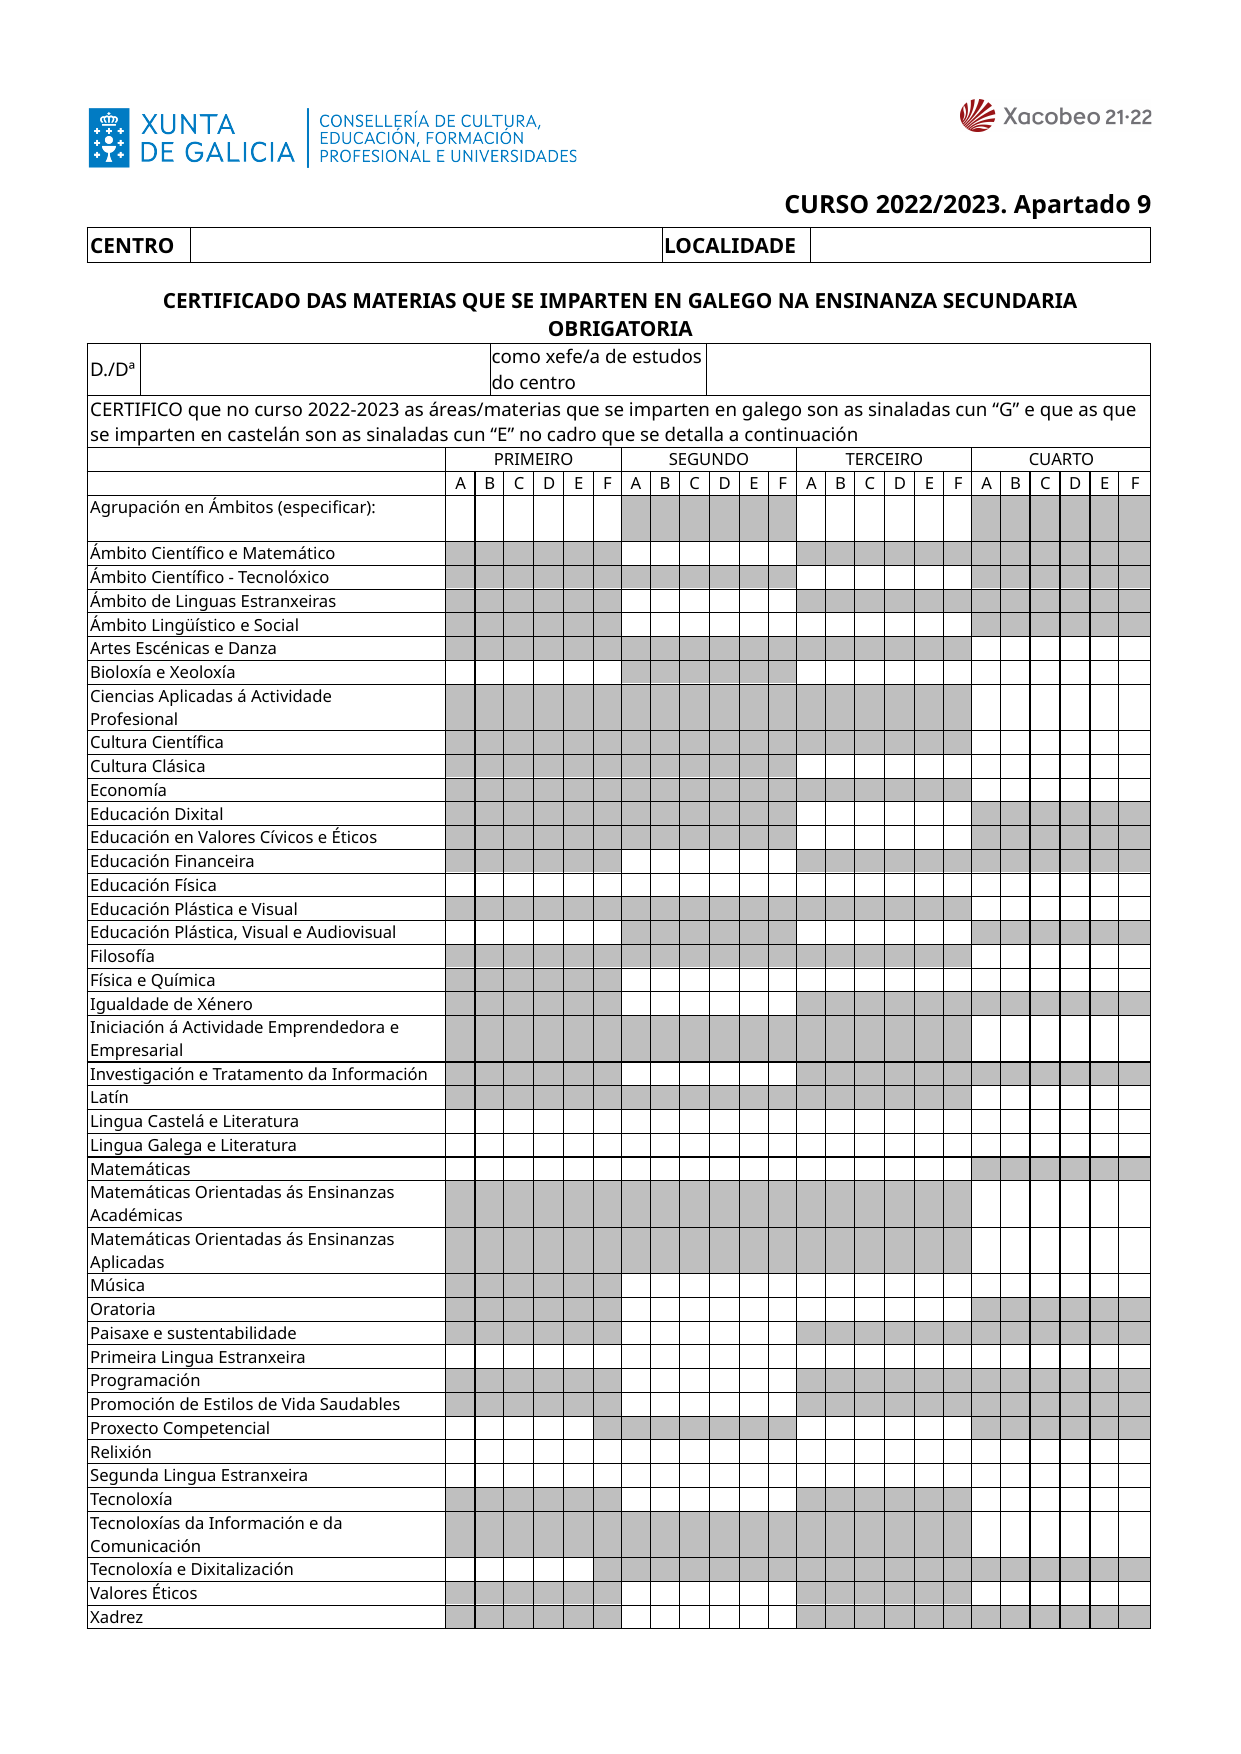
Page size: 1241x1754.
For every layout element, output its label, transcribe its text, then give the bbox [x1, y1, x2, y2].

table_cell [594, 897, 621, 920]
table_cell [1001, 1464, 1029, 1487]
table_cell [826, 1417, 854, 1439]
table_cell [622, 1063, 650, 1085]
table_cell [564, 685, 593, 730]
table_cell [710, 897, 739, 920]
table_cell [476, 921, 503, 944]
table_cell [1119, 590, 1150, 612]
table_cell [476, 1158, 503, 1180]
table_cell [622, 969, 650, 991]
table_cell [1001, 637, 1029, 660]
table_cell Paisaxe e sustentabilidade [88, 1322, 445, 1344]
table_cell [797, 1606, 825, 1628]
table_cell [885, 802, 914, 825]
table_cell [446, 1512, 474, 1557]
table_cell [1031, 1440, 1059, 1463]
table_cell [504, 1393, 533, 1416]
table_cell Ámbito Científico e Matemático [88, 542, 445, 565]
table_cell [651, 1345, 679, 1368]
table_cell Cultura Clásica [88, 755, 445, 777]
table_cell [769, 945, 796, 967]
table_cell [504, 826, 533, 849]
table_cell Física e Química [88, 969, 445, 991]
table_cell [504, 1134, 533, 1156]
table_cell [855, 1298, 884, 1321]
table_cell [1091, 637, 1118, 660]
table_cell [1001, 1440, 1029, 1463]
table_cell [534, 755, 563, 777]
table_cell [710, 779, 739, 801]
table_cell [1061, 1274, 1089, 1297]
table_cell [972, 1016, 1000, 1061]
table_cell [855, 590, 884, 612]
table_cell [855, 1345, 884, 1368]
table_cell [1031, 731, 1059, 754]
table_cell [622, 1582, 650, 1604]
table_cell [564, 897, 593, 920]
table_cell [1031, 1158, 1059, 1180]
table_cell [1061, 1393, 1089, 1416]
table_cell PRIMEIRO [446, 448, 621, 471]
table_cell [797, 637, 825, 660]
table_cell [594, 1582, 621, 1604]
table_cell [680, 921, 709, 944]
table_cell [740, 874, 768, 896]
table_cell [855, 1086, 884, 1109]
table_cell [1091, 1228, 1118, 1273]
table_cell [564, 1086, 593, 1109]
table_cell Latín [88, 1086, 445, 1109]
table_cell [476, 1134, 503, 1156]
table_cell [740, 897, 768, 920]
table_cell [680, 613, 709, 636]
table_cell [622, 897, 650, 920]
table_cell [740, 1512, 768, 1557]
table_cell [710, 1158, 739, 1180]
table_cell [826, 1345, 854, 1368]
table_cell [1061, 1440, 1089, 1463]
table_cell [1091, 590, 1118, 612]
table_cell A [972, 472, 1000, 494]
table_cell [594, 1110, 621, 1133]
table_cell [915, 1440, 943, 1463]
table_cell Música [88, 1274, 445, 1297]
table_cell [1091, 969, 1118, 991]
table_cell [1119, 566, 1150, 588]
table_cell [446, 1582, 474, 1604]
table_cell [1091, 1016, 1118, 1061]
table_cell [594, 1558, 621, 1581]
table_cell [680, 1298, 709, 1321]
table_cell [1091, 1322, 1118, 1344]
table_cell [855, 779, 884, 801]
table_cell [826, 566, 854, 588]
table_cell [1001, 874, 1029, 896]
table_cell [1031, 802, 1059, 825]
table_cell [651, 755, 679, 777]
table_cell [797, 1512, 825, 1557]
table_cell [826, 1181, 854, 1227]
table_cell [944, 1274, 971, 1297]
table_cell [740, 590, 768, 612]
table_cell [769, 542, 796, 565]
table_cell [944, 897, 971, 920]
table_cell [855, 1181, 884, 1227]
table_cell A [622, 472, 650, 494]
table_cell [564, 755, 593, 777]
table_cell [446, 1464, 474, 1487]
table_cell [972, 945, 1000, 967]
table_cell Ámbito de Linguas Estranxeiras [88, 590, 445, 612]
table_cell [1119, 992, 1150, 1015]
table_cell [446, 1606, 474, 1628]
table_cell [944, 1298, 971, 1321]
table_cell [1061, 1417, 1089, 1439]
table_cell [944, 826, 971, 849]
table_cell [446, 826, 474, 849]
table_cell [944, 1134, 971, 1156]
table_cell [944, 1488, 971, 1511]
table_cell [915, 755, 943, 777]
table_cell [710, 1134, 739, 1156]
table_cell [769, 1488, 796, 1511]
table_cell [1119, 1298, 1150, 1321]
table_cell [622, 1016, 650, 1061]
table_cell Ámbito Lingüístico e Social [88, 613, 445, 636]
table_cell [1001, 826, 1029, 849]
table_cell [710, 969, 739, 991]
table_cell [680, 1393, 709, 1416]
table_cell [564, 1582, 593, 1604]
table_cell [594, 661, 621, 683]
table_cell [1061, 590, 1089, 612]
table_cell [797, 1110, 825, 1133]
table_cell [1119, 637, 1150, 660]
table_cell [1091, 1464, 1118, 1487]
table_cell [446, 1322, 474, 1344]
table_cell [446, 779, 474, 801]
table_cell [446, 1440, 474, 1463]
table_cell Educación en Valores Cívicos e Éticos [88, 826, 445, 849]
table_cell [1031, 1582, 1059, 1604]
table_cell Educación Plástica e Visual [88, 897, 445, 920]
table_cell [855, 566, 884, 588]
table_cell [680, 779, 709, 801]
table_cell [1119, 1086, 1150, 1109]
table_cell [1061, 802, 1089, 825]
table_cell [1061, 566, 1089, 588]
table_cell [710, 874, 739, 896]
table_cell [446, 1228, 474, 1273]
table_cell [1091, 685, 1118, 730]
table_cell [534, 1298, 563, 1321]
table_cell [855, 542, 884, 565]
table_cell [622, 1440, 650, 1463]
table_cell [855, 850, 884, 872]
table_cell [885, 1158, 914, 1180]
table_cell [710, 1558, 739, 1581]
table_cell [885, 1016, 914, 1061]
table_cell [651, 992, 679, 1015]
table_cell [504, 1274, 533, 1297]
table_cell [855, 1110, 884, 1133]
table_cell [564, 1512, 593, 1557]
table_cell [740, 661, 768, 683]
table_cell [564, 590, 593, 612]
table_cell [504, 566, 533, 588]
table_cell [885, 1440, 914, 1463]
table_cell [1119, 969, 1150, 991]
table_cell [797, 1345, 825, 1368]
table_cell [1001, 1228, 1029, 1273]
table_cell [915, 921, 943, 944]
table_cell [710, 731, 739, 754]
table_cell [972, 637, 1000, 660]
table_cell [1119, 1158, 1150, 1180]
table_cell [622, 850, 650, 872]
table_cell [1091, 1417, 1118, 1439]
table_cell [855, 921, 884, 944]
table_cell [769, 850, 796, 872]
table_cell [504, 496, 533, 541]
table_cell [855, 802, 884, 825]
table_cell [915, 992, 943, 1015]
table_cell [1091, 921, 1118, 944]
table_cell [1119, 1063, 1150, 1085]
table_cell [504, 1582, 533, 1604]
table_cell [476, 637, 503, 660]
table_cell [797, 1558, 825, 1581]
table_cell [915, 1512, 943, 1557]
table_cell [797, 1369, 825, 1392]
table_cell [594, 542, 621, 565]
table_cell [1061, 1228, 1089, 1273]
table_cell CUARTO [972, 448, 1150, 471]
table_cell [1091, 826, 1118, 849]
table_cell [769, 1016, 796, 1061]
table_cell [1119, 826, 1150, 849]
table_cell [594, 1016, 621, 1061]
table_cell Educación Plástica, Visual e Audiovisual [88, 921, 445, 944]
table_cell [680, 1274, 709, 1297]
table_cell [740, 1228, 768, 1273]
table_cell [534, 637, 563, 660]
table_cell [885, 566, 914, 588]
table_cell [622, 731, 650, 754]
table_cell [826, 1158, 854, 1180]
table_cell [680, 1488, 709, 1511]
table_cell [1119, 1417, 1150, 1439]
table_cell [972, 566, 1000, 588]
table_cell [1031, 661, 1059, 683]
table_cell [534, 1228, 563, 1273]
table_cell A [797, 472, 825, 494]
table_cell [622, 1086, 650, 1109]
table_cell [680, 1558, 709, 1581]
table_cell [769, 1274, 796, 1297]
table_cell [797, 897, 825, 920]
table_cell [972, 590, 1000, 612]
table_cell [504, 1512, 533, 1557]
table_cell [1091, 1440, 1118, 1463]
table_cell Tecnoloxía [88, 1488, 445, 1511]
table_cell [504, 1417, 533, 1439]
table_cell [769, 1086, 796, 1109]
table_cell [594, 826, 621, 849]
table_cell [1061, 1134, 1089, 1156]
table_cell Agrupación en Ámbitos (especificar): [88, 496, 445, 541]
table_cell [944, 1393, 971, 1416]
table_cell [1031, 755, 1059, 777]
table_cell [1091, 992, 1118, 1015]
table_cell [885, 1110, 914, 1133]
table_cell [1091, 1158, 1118, 1180]
table_cell [915, 1016, 943, 1061]
table_cell [972, 685, 1000, 730]
table_cell [710, 637, 739, 660]
table_cell [826, 496, 854, 541]
table_cell E [1091, 472, 1118, 494]
table_cell [972, 992, 1000, 1015]
table_cell [564, 1393, 593, 1416]
table_cell [740, 850, 768, 872]
table_cell [564, 802, 593, 825]
table_cell [476, 1417, 503, 1439]
table_cell [622, 1274, 650, 1297]
table_cell [826, 850, 854, 872]
table_cell [594, 755, 621, 777]
table_cell [944, 992, 971, 1015]
table_cell [710, 1228, 739, 1273]
table_cell [710, 1417, 739, 1439]
table_cell [564, 1558, 593, 1581]
table_cell [885, 945, 914, 967]
table_cell [1061, 850, 1089, 872]
table_cell [622, 802, 650, 825]
table_cell [594, 1274, 621, 1297]
table_cell [740, 992, 768, 1015]
table_cell [1119, 945, 1150, 967]
table_cell [1061, 1369, 1089, 1392]
table_cell [972, 969, 1000, 991]
table_cell [476, 1181, 503, 1227]
table_cell [1091, 1274, 1118, 1297]
table_cell [622, 1345, 650, 1368]
table_cell [1119, 613, 1150, 636]
table_cell Investigación e Tratamento da Información [88, 1063, 445, 1085]
table_cell [972, 1488, 1000, 1511]
table_cell [476, 802, 503, 825]
table_cell [476, 1016, 503, 1061]
table_cell [1001, 1393, 1029, 1416]
table_cell [826, 874, 854, 896]
table_cell [826, 779, 854, 801]
table_cell [855, 685, 884, 730]
table_cell [855, 1512, 884, 1557]
table_cell [855, 1274, 884, 1297]
table_cell [769, 1393, 796, 1416]
table_cell [446, 566, 474, 588]
table_cell [1091, 1582, 1118, 1604]
table_cell [855, 496, 884, 541]
table_cell CERTIFICO que no curso 2022-2023 as áreas/materias que se imparten en galego son as sinaladas cun “G” e que as que se imparten en castelán son as sinaladas cun “E” no cadro que se detalla a continuación [88, 396, 1150, 447]
table_cell [504, 1016, 533, 1061]
table_cell [1091, 779, 1118, 801]
table_cell [740, 755, 768, 777]
table_cell [651, 1464, 679, 1487]
table_cell [476, 613, 503, 636]
table_cell [1001, 731, 1029, 754]
table_cell [797, 731, 825, 754]
table_cell [446, 921, 474, 944]
table_cell [885, 897, 914, 920]
table_cell [680, 1440, 709, 1463]
table_cell [1119, 1016, 1150, 1061]
table_cell [651, 566, 679, 588]
table_cell [885, 1134, 914, 1156]
table_cell [1001, 613, 1029, 636]
table_cell [1061, 1086, 1089, 1109]
table_cell [651, 1298, 679, 1321]
table_cell [594, 496, 621, 541]
table_cell [1119, 874, 1150, 896]
table_cell [504, 590, 533, 612]
table_cell [855, 992, 884, 1015]
table_cell [885, 1369, 914, 1392]
table_cell [446, 897, 474, 920]
table_cell B [826, 472, 854, 494]
table_cell [446, 637, 474, 660]
table_cell [915, 1488, 943, 1511]
table_cell [797, 566, 825, 588]
table_cell [740, 1345, 768, 1368]
table_cell [915, 1110, 943, 1133]
table_cell [885, 779, 914, 801]
table_cell [504, 945, 533, 967]
table_cell D [710, 472, 739, 494]
table_cell [944, 1582, 971, 1604]
table_cell [826, 661, 854, 683]
table_cell [740, 496, 768, 541]
table_cell [446, 1558, 474, 1581]
table_cell [740, 1440, 768, 1463]
table_cell [855, 1393, 884, 1416]
table_cell F [944, 472, 971, 494]
table_cell [504, 897, 533, 920]
table_cell [944, 1417, 971, 1439]
table_cell [534, 1134, 563, 1156]
table_cell [564, 661, 593, 683]
table_cell [1001, 969, 1029, 991]
table_cell [622, 874, 650, 896]
table_cell [651, 779, 679, 801]
table_cell [944, 945, 971, 967]
table_header D./Dª [88, 344, 140, 395]
table_cell [972, 1086, 1000, 1109]
table_cell [1119, 1606, 1150, 1628]
table_cell B [476, 472, 503, 494]
table_cell [797, 1488, 825, 1511]
table_cell [1119, 1345, 1150, 1368]
table_cell [594, 1345, 621, 1368]
table_cell [1091, 1606, 1118, 1628]
table_cell [1119, 1582, 1150, 1604]
table_cell [534, 826, 563, 849]
table_cell [534, 1488, 563, 1511]
table_cell [504, 850, 533, 872]
table_cell [564, 1181, 593, 1227]
table_cell [680, 1063, 709, 1085]
table_cell [504, 685, 533, 730]
table_cell [915, 850, 943, 872]
table_cell [826, 1582, 854, 1604]
table_cell [446, 731, 474, 754]
table_cell [680, 969, 709, 991]
table_cell [855, 1016, 884, 1061]
table_cell [651, 945, 679, 967]
table_cell [651, 1440, 679, 1463]
table_cell C [1031, 472, 1059, 494]
table_cell [504, 1110, 533, 1133]
table_cell [1091, 802, 1118, 825]
table_cell [972, 850, 1000, 872]
table_cell [826, 1558, 854, 1581]
table_cell [622, 1488, 650, 1511]
table_cell [504, 731, 533, 754]
table_cell [797, 1134, 825, 1156]
table_cell [651, 1488, 679, 1511]
table_cell [651, 1417, 679, 1439]
table_cell F [594, 472, 621, 494]
table_cell [885, 1417, 914, 1439]
table_cell [740, 1134, 768, 1156]
table_cell [1091, 874, 1118, 896]
table_cell [769, 1417, 796, 1439]
table_cell [915, 1582, 943, 1604]
table_cell [710, 1606, 739, 1628]
table_cell [1031, 992, 1059, 1015]
table_cell [855, 637, 884, 660]
table_cell [740, 613, 768, 636]
table_cell Segunda Lingua Estranxeira [88, 1464, 445, 1487]
table_cell [826, 1369, 854, 1392]
table_cell [1031, 779, 1059, 801]
table_cell [972, 1582, 1000, 1604]
table_cell [1031, 613, 1059, 636]
table_cell [885, 969, 914, 991]
table_cell [476, 661, 503, 683]
table_cell [594, 637, 621, 660]
table_cell [1001, 1016, 1029, 1061]
table_cell [564, 1298, 593, 1321]
table_cell TERCEIRO [797, 448, 971, 471]
table_cell [972, 802, 1000, 825]
table_cell [855, 945, 884, 967]
table_cell [797, 542, 825, 565]
table_cell [972, 1558, 1000, 1581]
table_cell [651, 1369, 679, 1392]
table_cell [446, 1274, 474, 1297]
table_cell [826, 1110, 854, 1133]
table_cell [769, 1582, 796, 1604]
table_cell [740, 826, 768, 849]
table_cell [594, 1464, 621, 1487]
table_cell [1091, 897, 1118, 920]
table_cell [651, 921, 679, 944]
table_cell [504, 1464, 533, 1487]
table_cell [1119, 1322, 1150, 1344]
table_cell [944, 1512, 971, 1557]
table_cell [826, 1063, 854, 1085]
table_cell [622, 755, 650, 777]
table_cell [915, 1063, 943, 1085]
table_cell [1031, 685, 1059, 730]
table_cell Promoción de Estilos de Vida Saudables [88, 1393, 445, 1416]
table_cell [885, 637, 914, 660]
table_cell [944, 1181, 971, 1227]
table_cell [534, 1369, 563, 1392]
table_cell [740, 969, 768, 991]
table_cell [564, 945, 593, 967]
table_cell [944, 1440, 971, 1463]
table_cell [797, 969, 825, 991]
table_cell [651, 1110, 679, 1133]
table_cell [769, 802, 796, 825]
table_cell [622, 1464, 650, 1487]
table_cell [855, 1228, 884, 1273]
table_cell [680, 1181, 709, 1227]
table_cell [651, 1181, 679, 1227]
table_cell [915, 590, 943, 612]
table_cell [1119, 1228, 1150, 1273]
table_cell [972, 1228, 1000, 1273]
table_cell [476, 992, 503, 1015]
table_cell [769, 897, 796, 920]
table_cell [1119, 779, 1150, 801]
table_cell [1091, 613, 1118, 636]
table_cell [944, 921, 971, 944]
table_cell [1061, 992, 1089, 1015]
table_cell [1001, 542, 1029, 565]
table_cell [1061, 1158, 1089, 1180]
table_cell Tecnoloxías da Información e da Comunicación [88, 1512, 445, 1557]
table_cell [504, 1158, 533, 1180]
table_cell [710, 613, 739, 636]
table_cell [504, 921, 533, 944]
table_cell [855, 1582, 884, 1604]
table_cell [504, 802, 533, 825]
table_cell [564, 874, 593, 896]
table_cell [797, 1440, 825, 1463]
table_cell [594, 1393, 621, 1416]
table_cell [622, 613, 650, 636]
table_cell [885, 755, 914, 777]
table_cell [944, 1158, 971, 1180]
table_cell [915, 1181, 943, 1227]
table_cell [680, 542, 709, 565]
table_cell [651, 1393, 679, 1416]
table_cell [534, 1181, 563, 1227]
table_cell [680, 1016, 709, 1061]
table_cell [446, 992, 474, 1015]
table_cell [1091, 755, 1118, 777]
table_cell Programación [88, 1369, 445, 1392]
table_cell [446, 1134, 474, 1156]
table_cell [797, 779, 825, 801]
table_cell [855, 874, 884, 896]
table_cell [710, 1369, 739, 1392]
table_cell [680, 1369, 709, 1392]
table_cell [1031, 1228, 1059, 1273]
table_cell [1061, 637, 1089, 660]
table_cell [1031, 637, 1059, 660]
table_cell [740, 945, 768, 967]
table_cell [797, 1393, 825, 1416]
table_cell [769, 1063, 796, 1085]
table_cell [651, 590, 679, 612]
table_cell [1091, 1110, 1118, 1133]
table_cell [740, 566, 768, 588]
table_cell [944, 1228, 971, 1273]
table_cell [1119, 1512, 1150, 1557]
table_cell [826, 613, 854, 636]
table_cell [1119, 1558, 1150, 1581]
table_cell [885, 1558, 914, 1581]
table_cell [769, 1369, 796, 1392]
table_cell [651, 1063, 679, 1085]
table_cell [1061, 1464, 1089, 1487]
table_cell Primeira Lingua Estranxeira [88, 1345, 445, 1368]
table_cell [885, 685, 914, 730]
table_cell [446, 1158, 474, 1180]
table_cell [826, 1274, 854, 1297]
table_cell [797, 802, 825, 825]
table_cell [885, 1512, 914, 1557]
table_cell [1061, 897, 1089, 920]
text CURSO 2022/2023. Apartado 9 [89, 187, 1152, 221]
table_cell [915, 1298, 943, 1321]
table_cell [1091, 1345, 1118, 1368]
table_cell [594, 1440, 621, 1463]
table_cell [651, 685, 679, 730]
table_cell [1061, 1558, 1089, 1581]
table_cell [769, 685, 796, 730]
text CERTIFICADO DAS MATERIAS QUE SE IMPARTEN EN GALEGO NA ENSINANZA SECUNDARIA OBRIGATORIA [89, 286, 1152, 343]
table_cell [769, 1181, 796, 1227]
table_cell [710, 1464, 739, 1487]
table_cell [1001, 661, 1029, 683]
table_cell [504, 874, 533, 896]
table_cell [826, 1086, 854, 1109]
table_cell [1061, 921, 1089, 944]
table_cell [564, 1417, 593, 1439]
table_cell [1031, 1274, 1059, 1297]
table_cell [564, 613, 593, 636]
table_cell [972, 731, 1000, 754]
table_cell [564, 496, 593, 541]
table_cell [826, 1488, 854, 1511]
table_cell [915, 1464, 943, 1487]
table_cell [594, 1322, 621, 1344]
table_cell [972, 755, 1000, 777]
table_cell [769, 1512, 796, 1557]
table_cell [826, 969, 854, 991]
table_cell [1061, 945, 1089, 967]
table_cell [769, 661, 796, 683]
table_cell [885, 496, 914, 541]
table_cell A [446, 472, 474, 494]
table_cell [972, 1417, 1000, 1439]
table_cell [651, 1274, 679, 1297]
table_cell [885, 1464, 914, 1487]
table_cell [622, 992, 650, 1015]
table_cell [680, 1512, 709, 1557]
table_cell Artes Escénicas e Danza [88, 637, 445, 660]
table_cell [797, 590, 825, 612]
table_cell [594, 731, 621, 754]
table_cell [1001, 1417, 1029, 1439]
table_cell [1091, 661, 1118, 683]
table_cell [534, 613, 563, 636]
table_cell [944, 969, 971, 991]
table_cell [534, 1345, 563, 1368]
table_cell [797, 826, 825, 849]
table_cell [797, 945, 825, 967]
table_cell [1061, 826, 1089, 849]
table_cell [446, 945, 474, 967]
table_cell [1091, 566, 1118, 588]
table_cell [594, 1606, 621, 1628]
table_cell [680, 850, 709, 872]
table_cell [826, 1440, 854, 1463]
table_cell [885, 542, 914, 565]
table_cell [855, 1558, 884, 1581]
table_cell [797, 755, 825, 777]
table_cell [1001, 1322, 1029, 1344]
table_cell [710, 1322, 739, 1344]
table_cell [972, 1274, 1000, 1297]
table_cell [476, 969, 503, 991]
table_cell [651, 1512, 679, 1557]
table_cell [769, 992, 796, 1015]
table_cell [680, 1417, 709, 1439]
table_cell [680, 496, 709, 541]
table_header LOCALIDADE [663, 228, 810, 262]
table_cell [564, 1110, 593, 1133]
table_cell [594, 1228, 621, 1273]
table_cell [1031, 1134, 1059, 1156]
table_cell [797, 1228, 825, 1273]
table_cell [855, 731, 884, 754]
table_cell Igualdade de Xénero [88, 992, 445, 1015]
table_cell [915, 1134, 943, 1156]
table_cell [1119, 1369, 1150, 1392]
table_cell [915, 1369, 943, 1392]
table_cell [594, 590, 621, 612]
table_cell [885, 1345, 914, 1368]
table_cell [651, 496, 679, 541]
table_cell [769, 1298, 796, 1321]
table_cell [534, 1558, 563, 1581]
table_cell [680, 566, 709, 588]
table_cell [1119, 731, 1150, 754]
table_cell [972, 1322, 1000, 1344]
table_cell [769, 874, 796, 896]
table_cell [826, 1134, 854, 1156]
table_cell [1001, 1158, 1029, 1180]
table_cell [1001, 897, 1029, 920]
table_cell [710, 1181, 739, 1227]
table_cell [1091, 1369, 1118, 1392]
table_cell [885, 731, 914, 754]
table_cell [1001, 779, 1029, 801]
table_cell [476, 1086, 503, 1109]
table_cell [504, 779, 533, 801]
table_cell [476, 685, 503, 730]
table_cell [622, 590, 650, 612]
table_cell [944, 661, 971, 683]
table_cell [944, 1369, 971, 1392]
table_cell [797, 1464, 825, 1487]
table_cell [1001, 1369, 1029, 1392]
table_cell Lingua Castelá e Literatura [88, 1110, 445, 1133]
table_cell [1001, 1274, 1029, 1297]
table_cell [1061, 1110, 1089, 1133]
table_cell [855, 1488, 884, 1511]
table_cell Proxecto Competencial [88, 1417, 445, 1439]
table_cell [446, 542, 474, 565]
table_cell Cultura Científica [88, 731, 445, 754]
table_cell [1031, 945, 1059, 967]
table_cell [622, 1181, 650, 1227]
table_cell [710, 590, 739, 612]
table_cell [944, 1063, 971, 1085]
table_cell [1061, 1322, 1089, 1344]
table_cell [915, 969, 943, 991]
table_cell [769, 1345, 796, 1368]
table_cell [1031, 1464, 1059, 1487]
table_cell [622, 542, 650, 565]
table_cell [740, 1393, 768, 1416]
table_cell [972, 496, 1000, 541]
table_cell [594, 779, 621, 801]
table_cell [944, 850, 971, 872]
table_cell [651, 1016, 679, 1061]
table_cell [769, 826, 796, 849]
table_cell [564, 542, 593, 565]
table_cell [1001, 755, 1029, 777]
table_cell [1119, 661, 1150, 683]
table_cell [594, 1181, 621, 1227]
table_cell [534, 1110, 563, 1133]
table_cell [476, 945, 503, 967]
table_cell [855, 1369, 884, 1392]
table_cell [797, 1417, 825, 1439]
table_cell [534, 1440, 563, 1463]
table_cell [1031, 1322, 1059, 1344]
table_cell Economía [88, 779, 445, 801]
table_cell [680, 1110, 709, 1133]
table_cell [1001, 496, 1029, 541]
table_cell [915, 566, 943, 588]
table_cell [564, 1369, 593, 1392]
table_cell [1031, 1181, 1059, 1227]
table_cell [534, 566, 563, 588]
table_cell [651, 542, 679, 565]
table_cell [855, 1322, 884, 1344]
table_cell [944, 1110, 971, 1133]
table_cell [680, 874, 709, 896]
table_cell [710, 802, 739, 825]
table_cell [710, 945, 739, 967]
table_cell [504, 661, 533, 683]
table_cell [504, 542, 533, 565]
table_cell [622, 1228, 650, 1273]
table_cell [680, 1345, 709, 1368]
table_cell [1001, 1512, 1029, 1557]
table_cell [855, 1440, 884, 1463]
table_cell [740, 685, 768, 730]
table_cell [769, 1158, 796, 1180]
table_cell [769, 1322, 796, 1344]
table_cell [915, 945, 943, 967]
table_cell [885, 1274, 914, 1297]
table_cell [504, 1181, 533, 1227]
table_cell [1001, 1558, 1029, 1581]
table_cell Matemáticas Orientadas ás Ensinanzas Aplicadas [88, 1228, 445, 1273]
table_cell [680, 1158, 709, 1180]
table_cell [1091, 1488, 1118, 1511]
table_cell [826, 731, 854, 754]
table_cell [944, 566, 971, 588]
table_cell [564, 1134, 593, 1156]
table_header [141, 344, 490, 395]
table_cell [826, 685, 854, 730]
table_cell D [885, 472, 914, 494]
table_cell [740, 1558, 768, 1581]
table_cell [710, 1063, 739, 1085]
table_cell [622, 1322, 650, 1344]
table_cell [1061, 1512, 1089, 1557]
table_cell [446, 1086, 474, 1109]
table_cell [446, 1063, 474, 1085]
table_cell [1061, 1181, 1089, 1227]
table_cell B [651, 472, 679, 494]
table_cell [769, 969, 796, 991]
table_cell [651, 1086, 679, 1109]
table_cell [797, 1181, 825, 1227]
table_cell [1001, 992, 1029, 1015]
table_cell [826, 637, 854, 660]
table_cell [740, 1582, 768, 1604]
table_cell [1031, 1298, 1059, 1321]
table_cell [504, 1606, 533, 1628]
table_cell [680, 1228, 709, 1273]
table_cell [972, 921, 1000, 944]
table_cell [564, 1440, 593, 1463]
table_cell [680, 685, 709, 730]
table_cell [622, 637, 650, 660]
table_cell [885, 826, 914, 849]
table_cell [1091, 850, 1118, 872]
table_cell [769, 1606, 796, 1628]
table_cell [446, 850, 474, 872]
table_cell [885, 874, 914, 896]
table_cell [504, 1086, 533, 1109]
table_cell [1031, 1110, 1059, 1133]
table_cell [710, 850, 739, 872]
table_cell [885, 661, 914, 683]
table_cell [740, 1181, 768, 1227]
table_cell [594, 969, 621, 991]
table_cell [534, 1393, 563, 1416]
table_cell [651, 969, 679, 991]
table_cell [1091, 1134, 1118, 1156]
table_cell [710, 1582, 739, 1604]
table_cell [594, 945, 621, 967]
table_cell [534, 1512, 563, 1557]
table_cell [504, 1298, 533, 1321]
table_cell [710, 1345, 739, 1368]
table_cell [680, 1464, 709, 1487]
table_cell [446, 1417, 474, 1439]
table_cell [1091, 1558, 1118, 1581]
table_cell [1031, 921, 1059, 944]
table_cell [1031, 1417, 1059, 1439]
table_cell [680, 802, 709, 825]
table_cell [504, 1369, 533, 1392]
table_cell [594, 1512, 621, 1557]
table_cell [651, 1158, 679, 1180]
table_cell [1031, 1063, 1059, 1085]
table_cell [915, 731, 943, 754]
table_cell [504, 1345, 533, 1368]
table_cell [1001, 1063, 1029, 1085]
table_cell [885, 1322, 914, 1344]
table_cell [504, 969, 533, 991]
table_cell [622, 1512, 650, 1557]
table_cell [769, 779, 796, 801]
table_cell [1001, 1110, 1029, 1133]
table_cell [1119, 1440, 1150, 1463]
table_cell [476, 1345, 503, 1368]
table_cell [476, 542, 503, 565]
table_cell [1119, 1488, 1150, 1511]
table_cell [476, 1464, 503, 1487]
table_cell [1031, 496, 1059, 541]
table_cell [622, 566, 650, 588]
table_cell D [1061, 472, 1089, 494]
table_cell [534, 1086, 563, 1109]
table_cell [826, 945, 854, 967]
table_cell [972, 542, 1000, 565]
table_cell [710, 1488, 739, 1511]
table_cell [769, 1558, 796, 1581]
table_cell [972, 1393, 1000, 1416]
table_cell [564, 969, 593, 991]
table_cell Valores Éticos [88, 1582, 445, 1604]
table_cell [476, 1063, 503, 1085]
table_cell [972, 1606, 1000, 1628]
table_cell [476, 1558, 503, 1581]
table_cell [855, 1158, 884, 1180]
table_cell [651, 826, 679, 849]
table_cell [1031, 850, 1059, 872]
table_cell [826, 542, 854, 565]
table_cell [622, 1298, 650, 1321]
table_cell [855, 826, 884, 849]
table_cell [622, 1417, 650, 1439]
table_cell [797, 661, 825, 683]
table_cell [826, 1512, 854, 1557]
table_cell [504, 992, 533, 1015]
table_cell [651, 1558, 679, 1581]
table_cell [710, 755, 739, 777]
table_cell [710, 542, 739, 565]
table_cell [651, 1582, 679, 1604]
table_cell [972, 1134, 1000, 1156]
table_cell [885, 1063, 914, 1085]
table_cell [944, 590, 971, 612]
table_cell [594, 992, 621, 1015]
table_cell [622, 1558, 650, 1581]
table_cell [915, 685, 943, 730]
table_cell [1001, 1345, 1029, 1368]
table_cell [476, 590, 503, 612]
table_cell [1119, 542, 1150, 565]
table_cell [944, 874, 971, 896]
table_cell [651, 661, 679, 683]
table_cell [710, 661, 739, 683]
table_cell [826, 1228, 854, 1273]
table_cell [855, 1134, 884, 1156]
table_cell [564, 1274, 593, 1297]
table_cell [710, 685, 739, 730]
table_cell [622, 1369, 650, 1392]
table_cell Matemáticas Orientadas ás Ensinanzas Académicas [88, 1181, 445, 1227]
table_cell [972, 1345, 1000, 1368]
table_cell [972, 661, 1000, 683]
table_cell [446, 685, 474, 730]
table_cell [1091, 542, 1118, 565]
table_cell [476, 731, 503, 754]
table_cell [944, 1606, 971, 1628]
table_cell [1001, 1488, 1029, 1511]
table_cell [972, 779, 1000, 801]
table_cell [534, 590, 563, 612]
table_cell [1061, 755, 1089, 777]
table_cell [476, 1274, 503, 1297]
table_cell [740, 921, 768, 944]
table_cell [594, 1158, 621, 1180]
table_cell [944, 685, 971, 730]
table_cell [476, 850, 503, 872]
table_cell [915, 1345, 943, 1368]
table_cell [534, 685, 563, 730]
table_cell [680, 945, 709, 967]
table_cell [1119, 496, 1150, 541]
table_cell [1001, 1606, 1029, 1628]
table_cell [885, 1298, 914, 1321]
table_cell E [915, 472, 943, 494]
table_cell [826, 1322, 854, 1344]
table_cell [740, 542, 768, 565]
table_cell [594, 874, 621, 896]
table_cell [885, 1086, 914, 1109]
table_header [811, 228, 1150, 262]
table_cell [622, 826, 650, 849]
table_cell [797, 1322, 825, 1344]
table_cell [446, 1298, 474, 1321]
table_cell [1061, 1606, 1089, 1628]
table_cell [797, 1086, 825, 1109]
table_cell [564, 1606, 593, 1628]
table_cell [740, 802, 768, 825]
table_header [707, 344, 1150, 395]
table_cell [651, 731, 679, 754]
table_cell [1031, 1369, 1059, 1392]
table_cell [710, 826, 739, 849]
table_cell [446, 661, 474, 683]
table_cell [944, 731, 971, 754]
table_cell [915, 542, 943, 565]
table_cell Relixión [88, 1440, 445, 1463]
table_cell [534, 1606, 563, 1628]
table_cell [564, 1488, 593, 1511]
table_cell [446, 802, 474, 825]
table_cell [769, 566, 796, 588]
table_cell [504, 755, 533, 777]
table_cell [1061, 496, 1089, 541]
table_cell [1031, 1016, 1059, 1061]
table_cell [797, 613, 825, 636]
table_cell [476, 755, 503, 777]
table_cell [564, 1063, 593, 1085]
table_cell [826, 1016, 854, 1061]
table_cell [740, 731, 768, 754]
table_cell [915, 1393, 943, 1416]
table_cell [740, 1369, 768, 1392]
table_cell [564, 826, 593, 849]
table_cell [826, 921, 854, 944]
table_cell [1061, 542, 1089, 565]
table_cell [885, 613, 914, 636]
table_cell [855, 613, 884, 636]
table_cell [534, 542, 563, 565]
table_cell [740, 1322, 768, 1344]
table_cell [534, 1158, 563, 1180]
table_cell [710, 1393, 739, 1416]
table_cell [594, 1063, 621, 1085]
table_cell [1119, 802, 1150, 825]
table_cell [944, 613, 971, 636]
table_cell [504, 1228, 533, 1273]
table_cell [855, 661, 884, 683]
table_cell [564, 637, 593, 660]
table_cell [476, 1298, 503, 1321]
table_cell [797, 1298, 825, 1321]
table_cell [1091, 1086, 1118, 1109]
table_cell [622, 1606, 650, 1628]
table_cell [915, 1086, 943, 1109]
table_cell Filosofía [88, 945, 445, 967]
table_cell [504, 1440, 533, 1463]
table_cell [446, 1488, 474, 1511]
table_cell [740, 1488, 768, 1511]
table_cell [769, 590, 796, 612]
table_cell [504, 1558, 533, 1581]
table_cell [797, 1582, 825, 1604]
table_cell [680, 637, 709, 660]
table_cell [534, 897, 563, 920]
table_cell F [1119, 472, 1150, 494]
table_cell [1091, 1393, 1118, 1416]
table_cell [1061, 1345, 1089, 1368]
table_cell [710, 1016, 739, 1061]
table_cell [1119, 685, 1150, 730]
table_cell [534, 969, 563, 991]
table_cell [1061, 969, 1089, 991]
table_cell [972, 1110, 1000, 1133]
table_cell [1001, 1134, 1029, 1156]
table_cell [446, 1016, 474, 1061]
table_cell [564, 992, 593, 1015]
table_cell [446, 1393, 474, 1416]
table_cell [710, 992, 739, 1015]
table_cell [1119, 1134, 1150, 1156]
table_cell [855, 897, 884, 920]
table_cell [534, 874, 563, 896]
table_cell [885, 1228, 914, 1273]
table_cell [885, 1488, 914, 1511]
table_cell [476, 496, 503, 541]
table_cell [564, 1158, 593, 1180]
table_cell [534, 921, 563, 944]
table_cell [855, 1063, 884, 1085]
table_cell [740, 1086, 768, 1109]
table_cell [680, 1134, 709, 1156]
table_cell [797, 1016, 825, 1061]
table_cell [1031, 826, 1059, 849]
table_cell [1001, 1298, 1029, 1321]
table_cell [769, 755, 796, 777]
table_cell [1031, 1558, 1059, 1581]
table_cell [1061, 779, 1089, 801]
table_cell [915, 826, 943, 849]
table_cell [594, 613, 621, 636]
table_cell [476, 1582, 503, 1604]
table_cell [504, 613, 533, 636]
table_cell [769, 1464, 796, 1487]
table_cell [651, 637, 679, 660]
table_cell [564, 1016, 593, 1061]
table_cell [534, 779, 563, 801]
table_cell [504, 1322, 533, 1344]
table_cell [826, 1393, 854, 1416]
table_cell [534, 945, 563, 967]
table_cell [680, 897, 709, 920]
table_cell [1001, 921, 1029, 944]
table_cell [944, 1086, 971, 1109]
table_cell [88, 448, 445, 471]
table_cell [1031, 1606, 1059, 1628]
table_cell Bioloxía e Xeoloxía [88, 661, 445, 683]
table_cell [769, 1134, 796, 1156]
table_cell [1091, 1181, 1118, 1227]
table_cell [564, 1345, 593, 1368]
table_cell [710, 1086, 739, 1109]
table_cell [972, 1181, 1000, 1227]
table_cell [594, 921, 621, 944]
table_cell [446, 613, 474, 636]
table_cell [1031, 1512, 1059, 1557]
table_cell [476, 1393, 503, 1416]
table_cell [826, 992, 854, 1015]
table_cell [534, 1417, 563, 1439]
table_cell [564, 1228, 593, 1273]
table_header CENTRO [88, 228, 190, 262]
table_cell [622, 1134, 650, 1156]
table_cell [680, 826, 709, 849]
table_cell [769, 1228, 796, 1273]
table_cell C [680, 472, 709, 494]
table_cell [622, 1158, 650, 1180]
table_cell [915, 496, 943, 541]
table_cell D [534, 472, 563, 494]
table_cell [1031, 1393, 1059, 1416]
table_cell [855, 969, 884, 991]
table_cell [1119, 1274, 1150, 1297]
table_cell [855, 755, 884, 777]
table_cell [944, 1322, 971, 1344]
table_cell [534, 731, 563, 754]
table_cell [885, 850, 914, 872]
table_cell [651, 1228, 679, 1273]
table_cell [534, 850, 563, 872]
table_cell [915, 802, 943, 825]
table_cell [710, 921, 739, 944]
table_cell [1031, 542, 1059, 565]
table_cell [1001, 1181, 1029, 1227]
table_cell B [1001, 472, 1029, 494]
table_cell [446, 874, 474, 896]
table_cell [446, 1181, 474, 1227]
table_cell [1001, 850, 1029, 872]
table_cell [1119, 1181, 1150, 1227]
table_cell Iniciación á Actividade Emprendedora e Empresarial [88, 1016, 445, 1061]
table_cell [797, 992, 825, 1015]
table_cell [1091, 1512, 1118, 1557]
table_header como xefe/a de estudos do centro [491, 344, 706, 395]
table_cell [622, 1393, 650, 1416]
table_cell [534, 1063, 563, 1085]
table_cell [915, 1228, 943, 1273]
table_cell [944, 1345, 971, 1368]
table_cell [972, 613, 1000, 636]
table_cell [915, 661, 943, 683]
table_cell [944, 802, 971, 825]
table_cell [1119, 921, 1150, 944]
table_cell Lingua Galega e Literatura [88, 1134, 445, 1156]
table_cell [446, 755, 474, 777]
table_cell Educación Física [88, 874, 445, 896]
table_cell [1061, 731, 1089, 754]
table_cell [534, 1274, 563, 1297]
table_cell [740, 1417, 768, 1439]
table_cell [651, 613, 679, 636]
table_cell [564, 731, 593, 754]
table_cell [564, 1322, 593, 1344]
table_cell [944, 542, 971, 565]
table_cell [564, 850, 593, 872]
table_cell [564, 779, 593, 801]
table_cell [740, 1464, 768, 1487]
table_cell [944, 1464, 971, 1487]
table_cell [476, 874, 503, 896]
table_cell [826, 802, 854, 825]
table_cell [944, 1016, 971, 1061]
table_cell [594, 1134, 621, 1156]
table_cell [885, 1393, 914, 1416]
table_cell [680, 1086, 709, 1109]
table_cell [972, 874, 1000, 896]
table_cell [446, 1369, 474, 1392]
table_cell [972, 826, 1000, 849]
table_cell [1119, 755, 1150, 777]
table_cell Xadrez [88, 1606, 445, 1628]
table_cell [680, 1322, 709, 1344]
table_cell [680, 992, 709, 1015]
table_cell [769, 921, 796, 944]
table_cell [1061, 1016, 1089, 1061]
table_cell [944, 779, 971, 801]
table_cell [622, 921, 650, 944]
table_cell [651, 1606, 679, 1628]
table_cell [534, 992, 563, 1015]
table_cell [680, 1582, 709, 1604]
table_cell [594, 1298, 621, 1321]
table_cell [594, 802, 621, 825]
table_cell [797, 1158, 825, 1180]
table_cell [885, 1606, 914, 1628]
table_cell [1061, 1582, 1089, 1604]
table_cell [710, 1110, 739, 1133]
table_cell [446, 1345, 474, 1368]
table_cell [88, 472, 445, 494]
table_cell [915, 1606, 943, 1628]
table_cell [826, 590, 854, 612]
table_cell [1091, 1298, 1118, 1321]
table_cell [826, 1298, 854, 1321]
table_cell [1001, 590, 1029, 612]
table_cell [504, 1488, 533, 1511]
table_cell [740, 1298, 768, 1321]
table_cell Ciencias Aplicadas á Actividade Profesional [88, 685, 445, 730]
table_cell [1031, 969, 1059, 991]
table_cell [594, 566, 621, 588]
table_cell [651, 1322, 679, 1344]
table_cell [651, 897, 679, 920]
table_cell [476, 1512, 503, 1557]
table_cell [885, 921, 914, 944]
table_cell [769, 1110, 796, 1133]
table_cell [944, 1558, 971, 1581]
table_cell [972, 1158, 1000, 1180]
table_cell [594, 850, 621, 872]
table_cell Matemáticas [88, 1158, 445, 1180]
table_cell [476, 1228, 503, 1273]
table_cell [476, 1369, 503, 1392]
table_cell [769, 613, 796, 636]
table_cell [710, 1512, 739, 1557]
table_cell [944, 496, 971, 541]
table_cell [1061, 613, 1089, 636]
table_cell [446, 590, 474, 612]
table_cell [651, 874, 679, 896]
table_cell [1031, 874, 1059, 896]
table_cell [915, 1417, 943, 1439]
table_cell [885, 1181, 914, 1227]
table_cell Educación Dixital [88, 802, 445, 825]
table_cell [1031, 1345, 1059, 1368]
table_cell [476, 897, 503, 920]
table_cell [826, 826, 854, 849]
table_cell [1031, 1086, 1059, 1109]
table_cell E [740, 472, 768, 494]
table_cell [1061, 874, 1089, 896]
table_cell [915, 779, 943, 801]
table_cell [855, 1417, 884, 1439]
table_cell [710, 496, 739, 541]
table_cell [915, 1558, 943, 1581]
table_cell [740, 1158, 768, 1180]
table_cell Educación Financeira [88, 850, 445, 872]
table_cell [534, 1464, 563, 1487]
table_cell [622, 496, 650, 541]
table_cell [1031, 590, 1059, 612]
table_cell [680, 661, 709, 683]
table_cell [826, 1464, 854, 1487]
table_cell [915, 1158, 943, 1180]
table_cell [769, 637, 796, 660]
table_cell [826, 1606, 854, 1628]
table_cell [622, 685, 650, 730]
table_cell [944, 637, 971, 660]
table_cell [1119, 1464, 1150, 1487]
table_cell [944, 755, 971, 777]
table_cell Oratoria [88, 1298, 445, 1321]
table_cell [972, 1464, 1000, 1487]
table_cell [885, 992, 914, 1015]
table_header [191, 228, 662, 262]
table_cell [972, 1298, 1000, 1321]
table_cell [740, 1606, 768, 1628]
table_cell [740, 1063, 768, 1085]
table_cell [594, 1086, 621, 1109]
table_cell C [504, 472, 533, 494]
table_cell [885, 590, 914, 612]
table_cell [651, 802, 679, 825]
table_cell [797, 1063, 825, 1085]
table_cell [476, 779, 503, 801]
table_cell [564, 1464, 593, 1487]
table_cell [1061, 1063, 1089, 1085]
table_cell [855, 1464, 884, 1487]
table_cell [1119, 897, 1150, 920]
table_cell [534, 802, 563, 825]
table_cell [594, 1417, 621, 1439]
table_cell [1061, 685, 1089, 730]
table_cell [1061, 1298, 1089, 1321]
table_cell [1091, 496, 1118, 541]
table_cell [622, 779, 650, 801]
table_cell [680, 590, 709, 612]
table_cell [1061, 661, 1089, 683]
table_cell [1119, 1393, 1150, 1416]
table_cell [1061, 1488, 1089, 1511]
table_cell [915, 1322, 943, 1344]
table_cell [1001, 1086, 1029, 1109]
table_cell [446, 496, 474, 541]
table_cell [826, 897, 854, 920]
table_cell [1091, 945, 1118, 967]
table_cell [534, 1582, 563, 1604]
table_cell [1031, 566, 1059, 588]
table_cell [680, 755, 709, 777]
table_cell [710, 566, 739, 588]
table_cell [797, 685, 825, 730]
table_cell [740, 1016, 768, 1061]
table_cell [710, 1274, 739, 1297]
table_cell [476, 1488, 503, 1511]
table_cell [740, 637, 768, 660]
table_cell [1091, 1063, 1118, 1085]
table_cell [1091, 731, 1118, 754]
table_cell [1119, 850, 1150, 872]
table_cell [1001, 1582, 1029, 1604]
table_cell [476, 1606, 503, 1628]
table_cell [797, 1274, 825, 1297]
table_cell [972, 1063, 1000, 1085]
table_cell F [769, 472, 796, 494]
table_cell [972, 897, 1000, 920]
table_cell Tecnoloxía e Dixitalización [88, 1558, 445, 1581]
table_cell [504, 1063, 533, 1085]
table_cell [534, 1016, 563, 1061]
table_cell [446, 969, 474, 991]
table_cell [740, 1110, 768, 1133]
table_cell [826, 755, 854, 777]
table_cell [1001, 802, 1029, 825]
table_cell SEGUNDO [622, 448, 796, 471]
table_cell [534, 661, 563, 683]
table_cell [915, 1274, 943, 1297]
table_cell [740, 779, 768, 801]
table_cell [1001, 945, 1029, 967]
table_cell [1001, 566, 1029, 588]
table_cell [710, 1440, 739, 1463]
table_cell [594, 1369, 621, 1392]
table_cell E [564, 472, 593, 494]
table_cell [915, 637, 943, 660]
table_cell [680, 1606, 709, 1628]
table_cell [797, 496, 825, 541]
table_cell [710, 1298, 739, 1321]
table_cell [972, 1512, 1000, 1557]
table_cell [972, 1369, 1000, 1392]
table_cell [915, 613, 943, 636]
table_cell [504, 637, 533, 660]
table_cell [915, 897, 943, 920]
table_cell [797, 850, 825, 872]
table_cell [651, 1134, 679, 1156]
table_cell [476, 1322, 503, 1344]
table_cell [476, 566, 503, 588]
table_cell [1031, 1488, 1059, 1511]
table_cell [534, 1322, 563, 1344]
table_cell [915, 874, 943, 896]
table_cell [1001, 685, 1029, 730]
table_cell [855, 1606, 884, 1628]
table_cell [797, 921, 825, 944]
table_cell [594, 1488, 621, 1511]
table_cell [651, 850, 679, 872]
table_cell [622, 945, 650, 967]
table_cell [972, 1440, 1000, 1463]
table_cell [594, 685, 621, 730]
table_cell [564, 921, 593, 944]
table_cell [622, 1110, 650, 1133]
table_cell [476, 1110, 503, 1133]
table_cell C [855, 472, 884, 494]
table_cell [564, 566, 593, 588]
table_cell Ámbito Científico - Tecnolóxico [88, 566, 445, 588]
table_cell [534, 496, 563, 541]
table_cell [769, 496, 796, 541]
table_cell [769, 1440, 796, 1463]
table_cell [1119, 1110, 1150, 1133]
table_cell [1031, 897, 1059, 920]
table_cell [476, 826, 503, 849]
table_cell [476, 1440, 503, 1463]
table_cell [446, 1110, 474, 1133]
table_cell [680, 731, 709, 754]
table_cell [797, 874, 825, 896]
table_cell [769, 731, 796, 754]
table_cell [885, 1582, 914, 1604]
table_cell [740, 1274, 768, 1297]
table_cell [622, 661, 650, 683]
